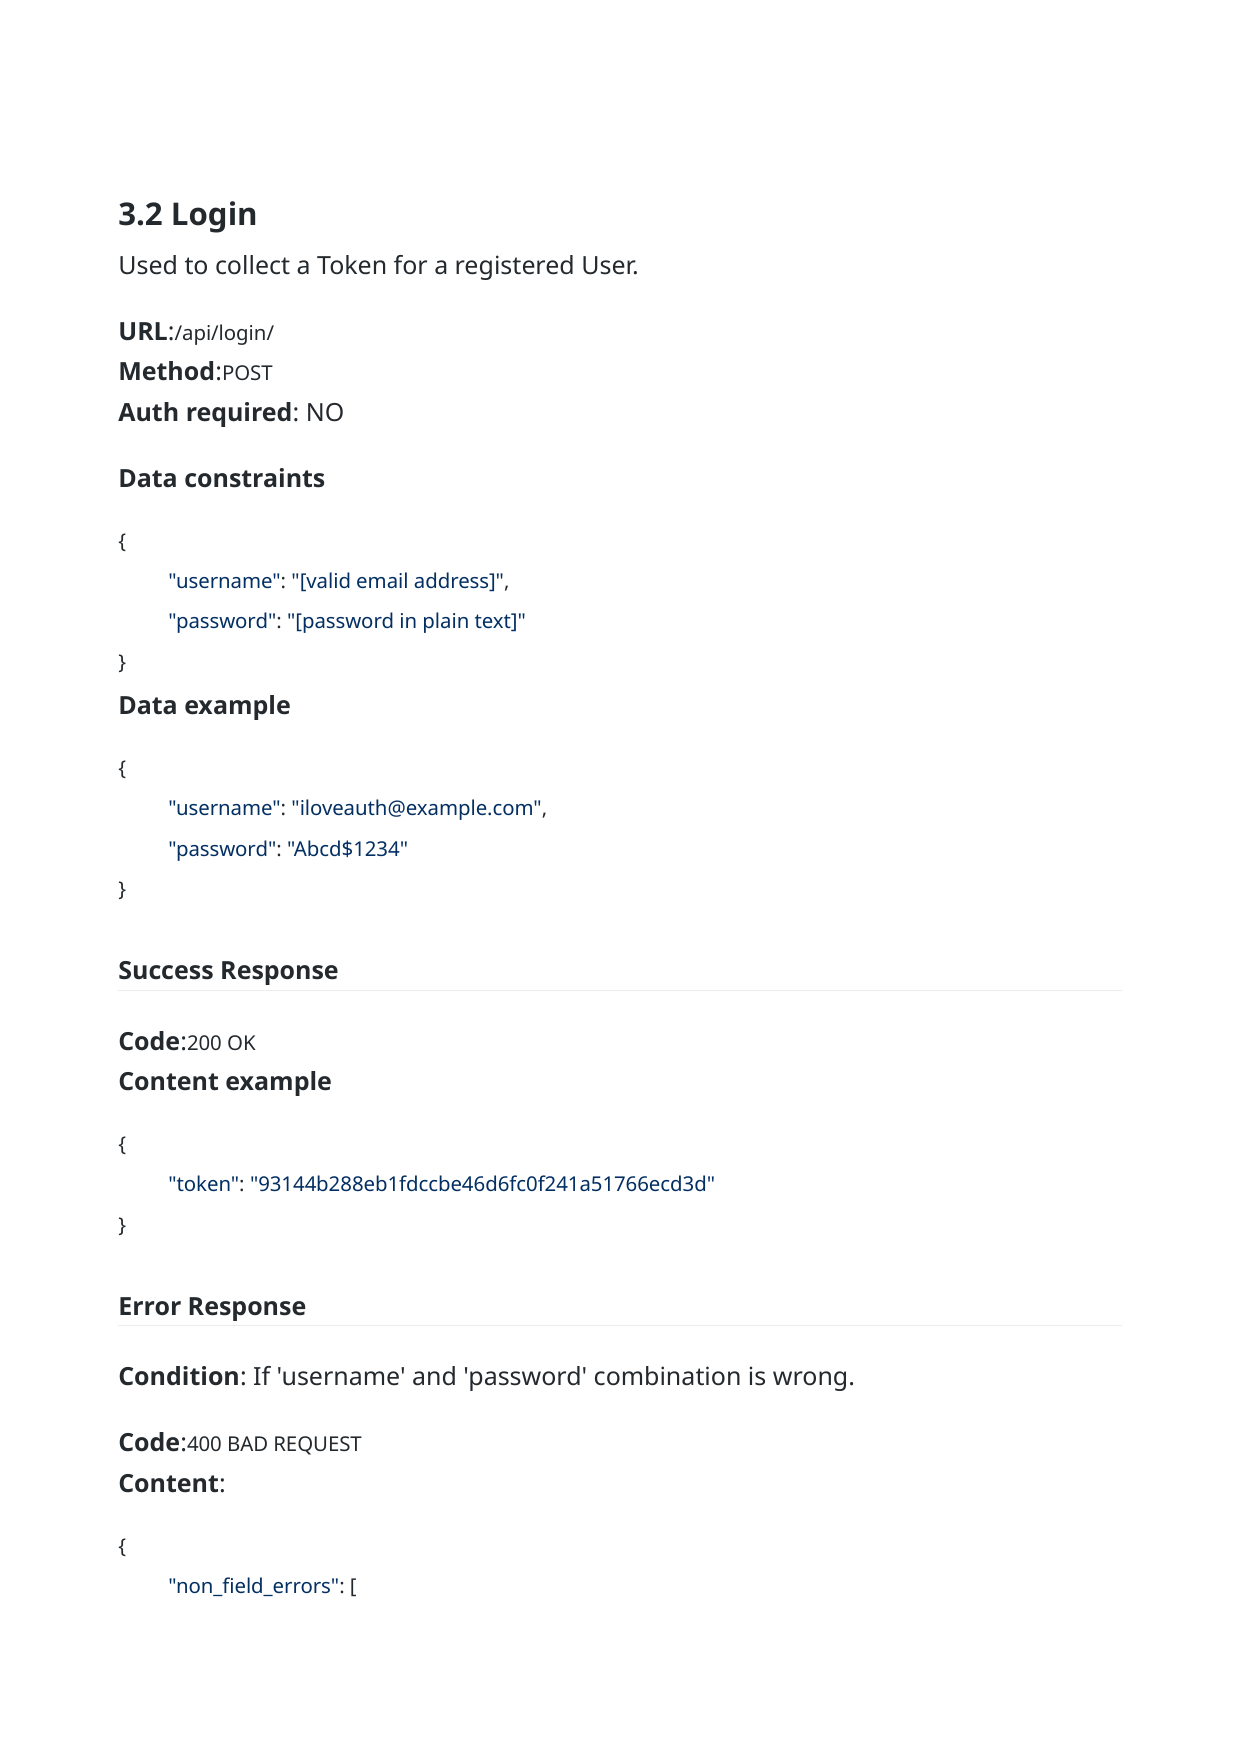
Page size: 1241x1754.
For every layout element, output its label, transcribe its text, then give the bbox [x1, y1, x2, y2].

subtitle Success Response [118, 953, 1122, 990]
text Auth required: NO [118, 395, 1122, 429]
text Content: [118, 1465, 1122, 1499]
text Content example [118, 1064, 1122, 1098]
subtitle Error Response [118, 1288, 1122, 1325]
text "password": "[password in plain text]" [118, 607, 1122, 635]
text { [118, 754, 1122, 781]
text "password": "Abcd$1234" [118, 834, 1122, 862]
text Condition: If 'username' and 'password' combination is wrong. [118, 1359, 1122, 1393]
text { [118, 1531, 1122, 1559]
text } [118, 648, 1122, 676]
text Code:400 BAD REQUEST [118, 1424, 1122, 1459]
text Code:200 OK [118, 1023, 1122, 1057]
text URL:/api/login/ [118, 313, 1122, 347]
text "username": "[valid email address]", [118, 567, 1122, 594]
subtitle 3.2 Login [118, 192, 1122, 235]
text { [118, 1130, 1122, 1158]
text { [118, 526, 1122, 554]
text Method:POST [118, 354, 1122, 388]
text "token": "93144b288eb1fdccbe46d6fc0f241a51766ecd3d" [118, 1170, 1122, 1198]
text Data example [118, 688, 1122, 722]
text } [118, 1211, 1122, 1238]
text "username": "iloveauth@example.com", [118, 794, 1122, 822]
text "non_field_errors": [ [118, 1571, 1122, 1599]
text Data constraints [118, 461, 1122, 495]
text Used to collect a Token for a registered User. [118, 247, 1122, 281]
text } [118, 875, 1122, 903]
